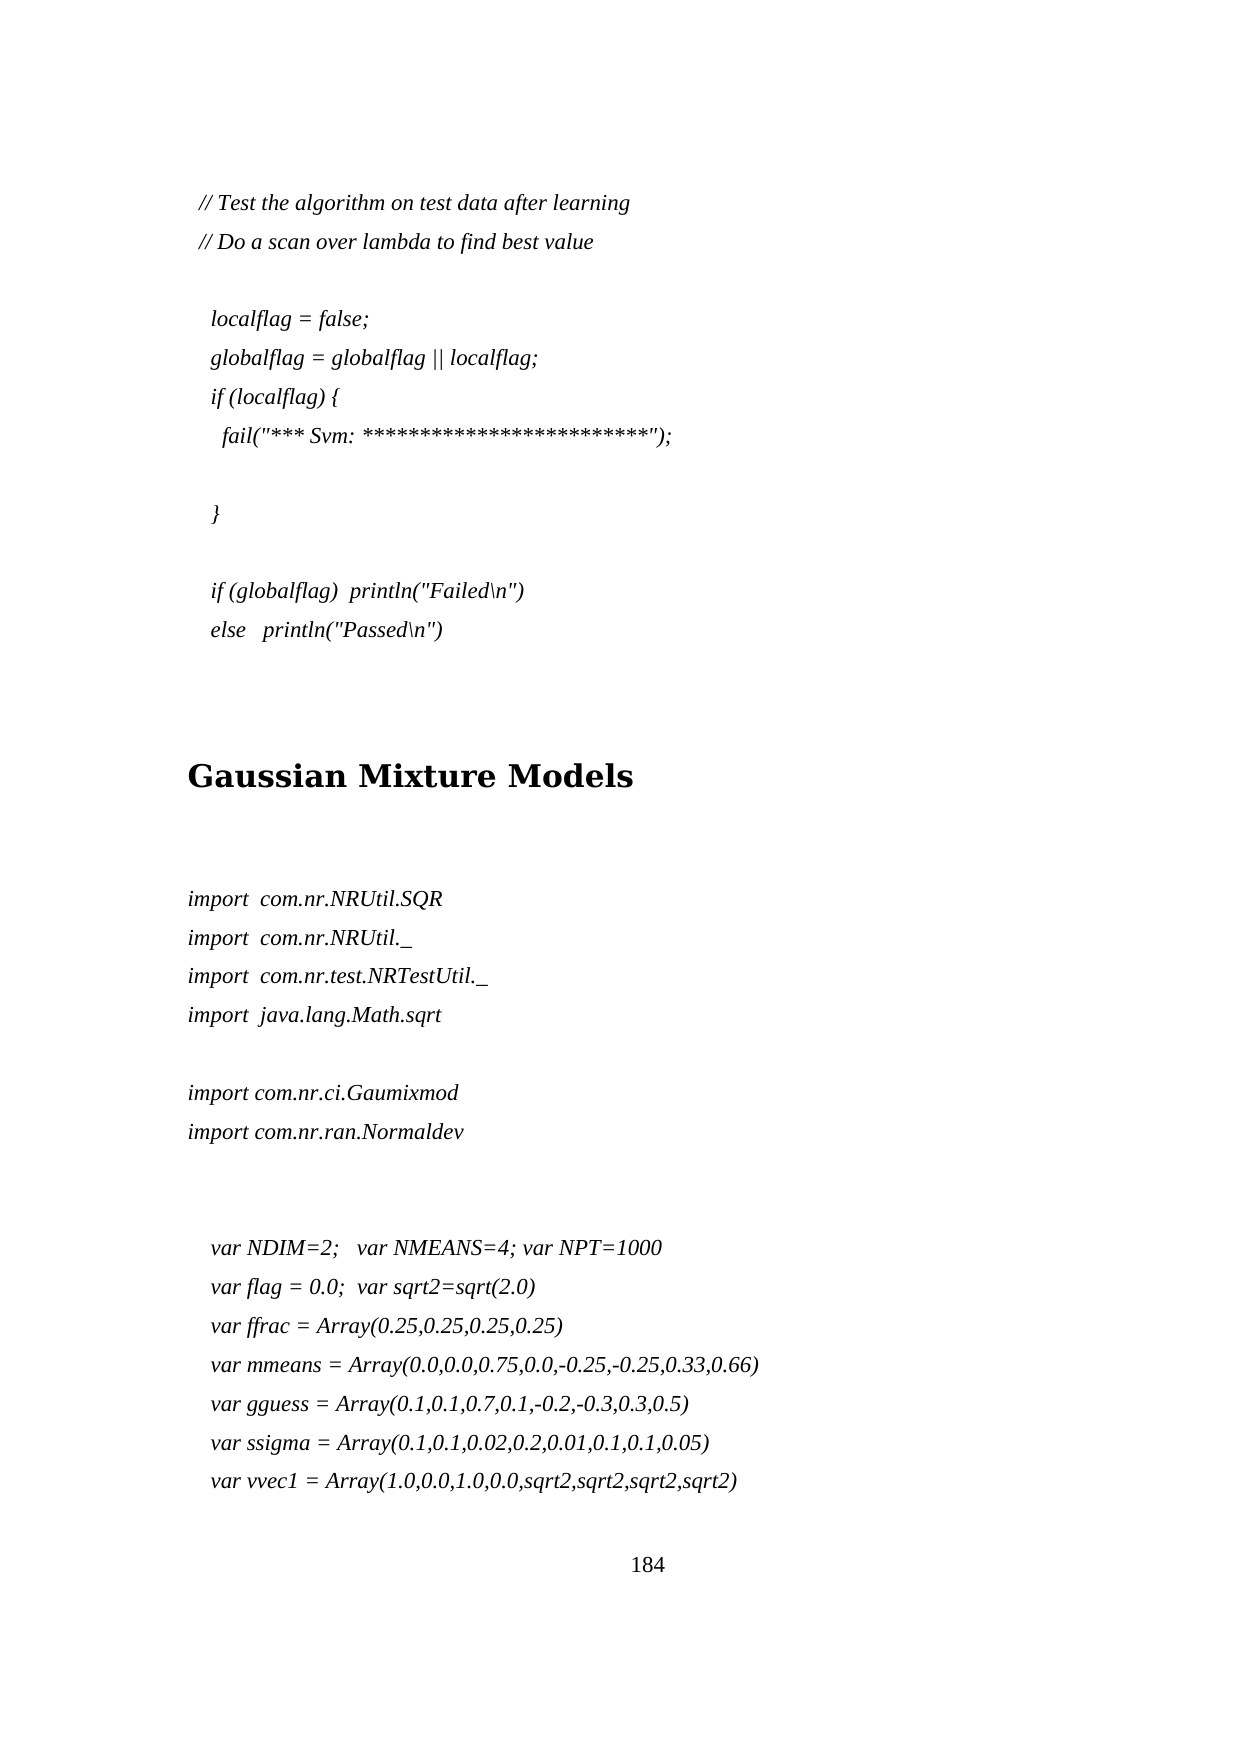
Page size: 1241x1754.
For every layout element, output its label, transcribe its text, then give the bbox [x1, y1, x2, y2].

text import com.nr.NRUtil.SQR [187, 885, 1108, 911]
subtitle Gaussian Mixture Models [187, 758, 1108, 794]
text import com.nr.ran.Normaldev [187, 1118, 1108, 1144]
text fail("*** Svm: *************************"); [187, 422, 1108, 448]
text // Test the algorithm on test data after learning [187, 189, 1108, 215]
text globalflag = globalflag || localflag; [187, 344, 1108, 371]
text var vvec1 = Array(1.0,0.0,1.0,0.0,sqrt2,sqrt2,sqrt2,sqrt2) [187, 1468, 1108, 1494]
text var mmeans = Array(0.0,0.0,0.75,0.0,-0.25,-0.25,0.33,0.66) [187, 1351, 1108, 1377]
text import com.nr.NRUtil._ [187, 924, 1108, 950]
text localflag = false; [187, 305, 1108, 332]
text } [187, 500, 1108, 526]
text var gguess = Array(0.1,0.1,0.7,0.1,-0.2,-0.3,0.3,0.5) [187, 1390, 1108, 1416]
text if (globalflag) println("Failed\n") [187, 577, 1108, 604]
text var ssigma = Array(0.1,0.1,0.02,0.2,0.01,0.1,0.1,0.05) [187, 1429, 1108, 1455]
text var ffrac = Array(0.25,0.25,0.25,0.25) [187, 1312, 1108, 1338]
text else println("Passed\n") [187, 616, 1108, 643]
text // Do a scan over lambda to find best value [187, 228, 1108, 254]
text import java.lang.Math.sqrt [187, 1001, 1108, 1028]
text if (localflag) { [187, 383, 1108, 409]
text var NDIM=2; var NMEANS=4; var NPT=1000 [187, 1234, 1108, 1261]
text import com.nr.ci.Gaumixmod [187, 1079, 1108, 1105]
text import com.nr.test.NRTestUtil._ [187, 962, 1108, 989]
text var flag = 0.0; var sqrt2=sqrt(2.0) [187, 1273, 1108, 1300]
